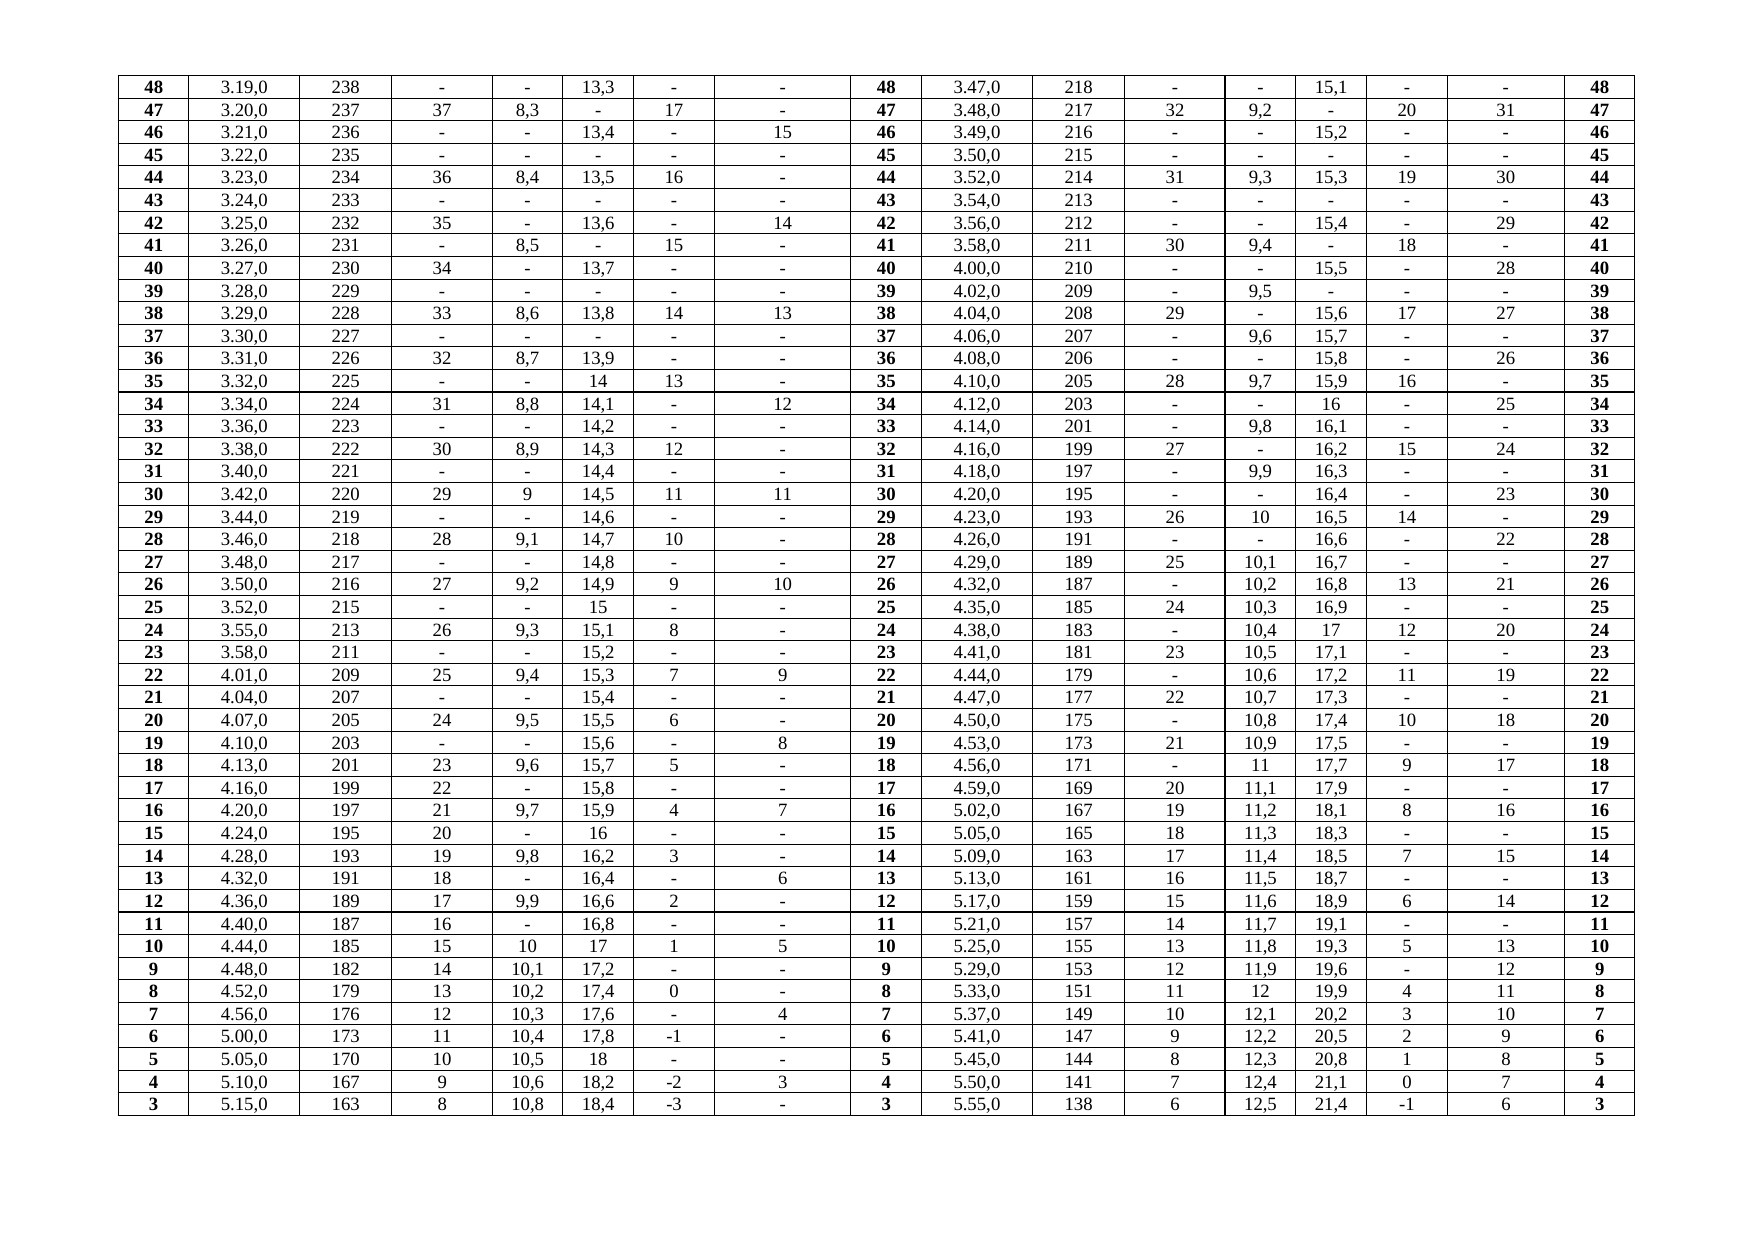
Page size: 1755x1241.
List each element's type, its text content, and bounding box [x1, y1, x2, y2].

table_cell - [1125, 664, 1224, 685]
table_cell 4.50,0 [922, 709, 1032, 731]
table_cell 17,4 [1296, 709, 1366, 731]
table_cell 5.21,0 [922, 913, 1032, 934]
table_cell 201 [300, 754, 391, 776]
table_cell 4.41,0 [922, 641, 1032, 663]
table_cell - [392, 506, 492, 527]
table_cell 159 [1033, 890, 1124, 911]
table_cell 9,2 [1226, 99, 1295, 120]
table_cell 32 [392, 347, 492, 369]
table_cell 177 [1033, 686, 1124, 708]
table_cell - [1125, 415, 1224, 437]
table_cell 165 [1033, 822, 1124, 843]
table_cell 173 [300, 1025, 391, 1047]
table_cell - [493, 121, 562, 143]
table_cell 8 [634, 619, 714, 640]
table_cell 15,2 [1296, 121, 1366, 143]
table_cell 12 [715, 393, 850, 414]
table_cell 213 [300, 619, 391, 640]
table_cell 19 [1367, 166, 1447, 188]
table_cell 4.32,0 [189, 867, 299, 889]
table_cell 18 [1125, 822, 1224, 843]
table_cell 211 [300, 641, 391, 663]
table_cell - [1125, 144, 1224, 165]
table_cell 216 [1033, 121, 1124, 143]
table_cell -2 [634, 1071, 714, 1092]
table_cell 13 [1565, 867, 1634, 889]
table_cell 33 [1565, 415, 1634, 437]
table_cell 19 [119, 732, 188, 753]
table_cell 11,1 [1226, 777, 1295, 798]
table_cell 17,3 [1296, 686, 1366, 708]
table_cell 39 [119, 280, 188, 301]
table_cell 5 [634, 754, 714, 776]
table_cell - [493, 460, 562, 482]
table_cell 16,1 [1296, 415, 1366, 437]
table_cell 3.55,0 [189, 619, 299, 640]
table_cell 47 [119, 99, 188, 120]
table_cell 34 [1565, 393, 1634, 414]
table_cell 16,7 [1296, 551, 1366, 572]
table_cell 36 [392, 166, 492, 188]
table_cell 14,7 [563, 528, 633, 550]
table_cell 2 [634, 890, 714, 911]
table_cell - [1367, 596, 1447, 617]
table_cell 32 [1565, 438, 1634, 459]
table_cell 43 [1565, 189, 1634, 211]
table_cell - [715, 958, 850, 979]
table_cell 167 [1033, 799, 1124, 821]
table_cell - [1125, 212, 1224, 233]
table_cell 3.49,0 [922, 121, 1032, 143]
table_cell 18 [851, 754, 921, 776]
table_cell - [1125, 528, 1224, 550]
table_cell 15 [634, 234, 714, 256]
table_cell 37 [392, 99, 492, 120]
table_cell 233 [300, 189, 391, 211]
table_cell - [392, 460, 492, 482]
table_cell 208 [1033, 302, 1124, 324]
table_cell 20 [1448, 619, 1564, 640]
table_cell 213 [1033, 189, 1124, 211]
table_cell 35 [392, 212, 492, 233]
table_cell 14,4 [563, 460, 633, 482]
table_cell 4 [634, 799, 714, 821]
table_cell 3.20,0 [189, 99, 299, 120]
table_cell 3.31,0 [189, 347, 299, 369]
table_cell 17 [119, 777, 188, 798]
table_cell 37 [1565, 325, 1634, 346]
table_cell 16 [392, 913, 492, 934]
table_cell 16 [851, 799, 921, 821]
table_cell - [493, 867, 562, 889]
table_cell 14,3 [563, 438, 633, 459]
table_cell 3 [1367, 1003, 1447, 1024]
table_cell 14,8 [563, 551, 633, 572]
table_cell 12 [634, 438, 714, 459]
table_cell - [715, 1025, 850, 1047]
table_cell 3.28,0 [189, 280, 299, 301]
table_cell 215 [300, 596, 391, 617]
table_cell 6 [1125, 1093, 1224, 1115]
table_cell 11,5 [1226, 867, 1295, 889]
table_cell 11 [1367, 664, 1447, 685]
table_cell 8 [119, 980, 188, 1002]
table_cell 13 [1448, 935, 1564, 957]
table_cell - [715, 822, 850, 843]
table_cell - [392, 280, 492, 301]
table_cell 144 [1033, 1048, 1124, 1069]
table_cell 9,3 [493, 619, 562, 640]
table_cell 22 [851, 664, 921, 685]
table_cell 16,8 [563, 913, 633, 934]
table_cell 10,4 [1226, 619, 1295, 640]
table_cell 32 [851, 438, 921, 459]
table_cell 138 [1033, 1093, 1124, 1115]
table_cell 23 [1565, 641, 1634, 663]
table_cell 9 [119, 958, 188, 979]
table_cell 27 [1125, 438, 1224, 459]
table_cell 5.17,0 [922, 890, 1032, 911]
table_cell 11 [1448, 980, 1564, 1002]
table_cell 30 [851, 483, 921, 504]
table_cell 7 [119, 1003, 188, 1024]
table_cell 12,4 [1226, 1071, 1295, 1092]
table_cell 3.38,0 [189, 438, 299, 459]
table_cell 26 [392, 619, 492, 640]
table_cell - [493, 641, 562, 663]
table_cell 42 [851, 212, 921, 233]
table_cell - [715, 325, 850, 346]
table_cell 17 [1448, 754, 1564, 776]
table_cell 3.34,0 [189, 393, 299, 414]
table_cell 3.19,0 [189, 76, 299, 98]
table_cell - [634, 280, 714, 301]
table_cell 22 [1125, 686, 1224, 708]
table_cell 18 [563, 1048, 633, 1069]
table_cell 4.28,0 [189, 845, 299, 866]
table_cell 15,7 [1296, 325, 1366, 346]
table_cell - [392, 370, 492, 391]
table_cell 20 [1367, 99, 1447, 120]
table_cell 8,9 [493, 438, 562, 459]
table_cell 14,2 [563, 415, 633, 437]
table_cell 4.48,0 [189, 958, 299, 979]
table_cell - [392, 76, 492, 98]
table_cell 36 [851, 347, 921, 369]
table_cell 216 [300, 573, 391, 595]
table_cell 15,7 [563, 754, 633, 776]
table_cell 25 [1448, 393, 1564, 414]
table_cell 34 [119, 393, 188, 414]
table_cell 14 [715, 212, 850, 233]
table_cell 24 [1448, 438, 1564, 459]
table_cell 5 [1565, 1048, 1634, 1069]
table_cell 3.36,0 [189, 415, 299, 437]
table_cell 38 [851, 302, 921, 324]
table_cell 12 [1448, 958, 1564, 979]
table_cell 16,2 [563, 845, 633, 866]
table_cell 209 [1033, 280, 1124, 301]
table_cell 223 [300, 415, 391, 437]
table_cell 25 [1565, 596, 1634, 617]
table_cell - [1448, 732, 1564, 753]
table_cell 13,4 [563, 121, 633, 143]
table_cell 5 [715, 935, 850, 957]
table_cell - [715, 845, 850, 866]
table_cell 4.10,0 [922, 370, 1032, 391]
table_cell 6 [634, 709, 714, 731]
table_cell - [1125, 325, 1224, 346]
table_cell 3.25,0 [189, 212, 299, 233]
table_cell - [715, 370, 850, 391]
table_cell 3.56,0 [922, 212, 1032, 233]
table_cell 11,3 [1226, 822, 1295, 843]
table_cell - [1296, 280, 1366, 301]
table_cell 197 [1033, 460, 1124, 482]
table_cell 221 [300, 460, 391, 482]
table_cell 15 [1125, 890, 1224, 911]
table_cell - [634, 551, 714, 572]
table_cell 17 [851, 777, 921, 798]
table_cell 5 [851, 1048, 921, 1069]
table_cell 27 [392, 573, 492, 595]
table_cell - [392, 686, 492, 708]
table_cell 4.13,0 [189, 754, 299, 776]
table_cell 4.44,0 [189, 935, 299, 957]
table_cell 4.36,0 [189, 890, 299, 911]
table_cell 5.05,0 [922, 822, 1032, 843]
table_cell 3.21,0 [189, 121, 299, 143]
table_cell 5.10,0 [189, 1071, 299, 1092]
table_cell - [715, 189, 850, 211]
table_cell 20 [392, 822, 492, 843]
table_cell 219 [300, 506, 391, 527]
table_cell 44 [119, 166, 188, 188]
table_cell 10,1 [493, 958, 562, 979]
table_cell 193 [1033, 506, 1124, 527]
table_cell 10,5 [493, 1048, 562, 1069]
table_cell 9 [1448, 1025, 1564, 1047]
table_cell 13 [634, 370, 714, 391]
table_cell - [1367, 144, 1447, 165]
table_cell 23 [392, 754, 492, 776]
table_cell - [1125, 460, 1224, 482]
table_cell - [1367, 212, 1447, 233]
table_cell 4.06,0 [922, 325, 1032, 346]
table_cell 16,6 [563, 890, 633, 911]
table_cell 11,7 [1226, 913, 1295, 934]
table_cell 30 [1448, 166, 1564, 188]
table_cell 18,2 [563, 1071, 633, 1092]
table_cell 41 [851, 234, 921, 256]
table_cell 10,6 [493, 1071, 562, 1092]
table_cell 183 [1033, 619, 1124, 640]
table_cell 37 [119, 325, 188, 346]
table_cell 24 [392, 709, 492, 731]
table_cell 18,3 [1296, 822, 1366, 843]
table_cell 181 [1033, 641, 1124, 663]
table_cell 205 [1033, 370, 1124, 391]
table_cell 18,7 [1296, 867, 1366, 889]
table_cell 15,8 [1296, 347, 1366, 369]
table_cell 7 [1367, 845, 1447, 866]
table_cell - [1448, 121, 1564, 143]
table_cell - [392, 121, 492, 143]
table_cell 10 [119, 935, 188, 957]
table_cell 14 [563, 370, 633, 391]
table_cell - [1367, 325, 1447, 346]
table_cell - [715, 551, 850, 572]
table_cell 8,3 [493, 99, 562, 120]
table_cell 12 [1367, 619, 1447, 640]
table_cell 23 [851, 641, 921, 663]
table_cell 8 [1565, 980, 1634, 1002]
table_cell - [1125, 280, 1224, 301]
table_cell - [1125, 393, 1224, 414]
table_cell - [715, 641, 850, 663]
table_cell 13 [1367, 573, 1447, 595]
table_cell 4.40,0 [189, 913, 299, 934]
table_cell 9,4 [1226, 234, 1295, 256]
table_cell 225 [300, 370, 391, 391]
table_cell 10,6 [1226, 664, 1295, 685]
table_cell 39 [1565, 280, 1634, 301]
table_cell 193 [300, 845, 391, 866]
table_cell 7 [634, 664, 714, 685]
table_cell 11 [851, 913, 921, 934]
table_cell 6 [1565, 1025, 1634, 1047]
table_cell 13,7 [563, 257, 633, 278]
table_cell 21 [1448, 573, 1564, 595]
table_cell 18 [392, 867, 492, 889]
table_cell 9 [392, 1071, 492, 1092]
table_cell 5.09,0 [922, 845, 1032, 866]
table_cell 9,6 [1226, 325, 1295, 346]
table_cell 5 [1367, 935, 1447, 957]
table_cell 3.46,0 [189, 528, 299, 550]
table_cell 171 [1033, 754, 1124, 776]
table_cell 4.32,0 [922, 573, 1032, 595]
table_cell 4.44,0 [922, 664, 1032, 685]
table_cell 27 [1448, 302, 1564, 324]
table_cell 230 [300, 257, 391, 278]
table_cell 14 [1125, 913, 1224, 934]
table_cell 3.27,0 [189, 257, 299, 278]
table_cell 9 [715, 664, 850, 685]
table_cell - [1125, 483, 1224, 504]
table_cell 17,5 [1296, 732, 1366, 753]
table_cell - [392, 144, 492, 165]
table_cell 4.10,0 [189, 732, 299, 753]
table_cell - [634, 212, 714, 233]
table_cell 235 [300, 144, 391, 165]
table_cell 9,6 [493, 754, 562, 776]
table_cell 31 [1565, 460, 1634, 482]
table_cell 10,1 [1226, 551, 1295, 572]
table_cell - [715, 76, 850, 98]
table_cell - [1448, 777, 1564, 798]
table_cell 195 [1033, 483, 1124, 504]
table_cell -3 [634, 1093, 714, 1115]
table_cell 17,1 [1296, 641, 1366, 663]
table_cell 189 [300, 890, 391, 911]
table_cell 21 [119, 686, 188, 708]
table_cell - [493, 732, 562, 753]
table_cell - [634, 867, 714, 889]
table_cell - [1226, 144, 1295, 165]
table_cell 10,8 [493, 1093, 562, 1115]
table_cell 8,4 [493, 166, 562, 188]
table_cell 19 [392, 845, 492, 866]
table_cell 15 [1565, 822, 1634, 843]
table_cell 9,5 [1226, 280, 1295, 301]
table_cell 15,6 [1296, 302, 1366, 324]
table_cell 3.54,0 [922, 189, 1032, 211]
table_cell - [1367, 732, 1447, 753]
table_cell - [1367, 347, 1447, 369]
table_cell 15,8 [563, 777, 633, 798]
table_cell 10 [1125, 1003, 1224, 1024]
table_cell 163 [300, 1093, 391, 1115]
table_cell 19,3 [1296, 935, 1366, 957]
table_cell 21 [392, 799, 492, 821]
table_cell 10,2 [1226, 573, 1295, 595]
table_cell 5.02,0 [922, 799, 1032, 821]
table_cell 11,2 [1226, 799, 1295, 821]
table_cell 173 [1033, 732, 1124, 753]
table_cell 48 [1565, 76, 1634, 98]
table_cell - [1448, 641, 1564, 663]
table_cell - [1226, 438, 1295, 459]
table_cell 24 [1565, 619, 1634, 640]
table_cell 8,6 [493, 302, 562, 324]
table_cell - [1226, 528, 1295, 550]
table_cell - [715, 257, 850, 278]
table_cell 1 [1367, 1048, 1447, 1069]
table_cell - [1448, 596, 1564, 617]
table_cell - [1448, 76, 1564, 98]
table_cell 20 [1565, 709, 1634, 731]
table_cell 26 [1448, 347, 1564, 369]
table_cell 35 [851, 370, 921, 391]
table_cell 15,1 [1296, 76, 1366, 98]
table_cell - [1367, 641, 1447, 663]
table_cell 17,2 [563, 958, 633, 979]
table_cell - [493, 370, 562, 391]
table_cell 189 [1033, 551, 1124, 572]
table_cell 10 [1448, 1003, 1564, 1024]
table_cell 43 [851, 189, 921, 211]
table_cell 45 [851, 144, 921, 165]
table_cell - [634, 1048, 714, 1069]
table_cell - [493, 325, 562, 346]
table_cell 182 [300, 958, 391, 979]
table_cell 20,5 [1296, 1025, 1366, 1047]
table_cell 10,4 [493, 1025, 562, 1047]
table_cell - [493, 686, 562, 708]
table_cell - [1296, 99, 1366, 120]
table_cell 40 [119, 257, 188, 278]
table_cell 3 [1565, 1093, 1634, 1115]
table_cell 4.53,0 [922, 732, 1032, 753]
table_cell 14,9 [563, 573, 633, 595]
table_cell - [634, 958, 714, 979]
table_cell 31 [851, 460, 921, 482]
table_cell - [1367, 257, 1447, 278]
table_cell - [1367, 822, 1447, 843]
table_cell 236 [300, 121, 391, 143]
table_cell - [715, 890, 850, 911]
table_cell 8 [392, 1093, 492, 1115]
table_cell 224 [300, 393, 391, 414]
table_cell 12 [1125, 958, 1224, 979]
table_cell 40 [1565, 257, 1634, 278]
table_cell 12,3 [1226, 1048, 1295, 1069]
table_cell 48 [119, 76, 188, 98]
table_cell 29 [119, 506, 188, 527]
table_cell 4.02,0 [922, 280, 1032, 301]
table_cell 35 [119, 370, 188, 391]
table_cell 175 [1033, 709, 1124, 731]
table_cell 9 [634, 573, 714, 595]
table_cell - [1367, 686, 1447, 708]
table_cell 215 [1033, 144, 1124, 165]
table_cell 21 [851, 686, 921, 708]
table_cell 11,9 [1226, 958, 1295, 979]
table_cell 167 [300, 1071, 391, 1092]
table_cell 3.24,0 [189, 189, 299, 211]
table_cell 10 [392, 1048, 492, 1069]
table_cell 23 [1125, 641, 1224, 663]
table_cell 238 [300, 76, 391, 98]
table_cell - [634, 641, 714, 663]
table_cell 3.44,0 [189, 506, 299, 527]
table_cell - [1125, 76, 1224, 98]
table_cell 14,5 [563, 483, 633, 504]
table_cell 18 [1448, 709, 1564, 731]
table_cell 7 [1565, 1003, 1634, 1024]
table_cell 12,5 [1226, 1093, 1295, 1115]
table_cell 17 [1367, 302, 1447, 324]
table_cell 34 [392, 257, 492, 278]
table_cell 12,2 [1226, 1025, 1295, 1047]
table_cell - [715, 415, 850, 437]
table_cell 222 [300, 438, 391, 459]
table_cell 20,8 [1296, 1048, 1366, 1069]
table_cell 15 [851, 822, 921, 843]
table_cell 4.04,0 [922, 302, 1032, 324]
table_cell 4.01,0 [189, 664, 299, 685]
table_cell 38 [1565, 302, 1634, 324]
table_cell - [493, 777, 562, 798]
table_cell - [634, 777, 714, 798]
table_cell 4 [715, 1003, 850, 1024]
table_cell 17 [1125, 845, 1224, 866]
table_cell 13 [119, 867, 188, 889]
table_cell 14 [392, 958, 492, 979]
table_cell 24 [851, 619, 921, 640]
table_cell 11 [1565, 913, 1634, 934]
table_cell 11,8 [1226, 935, 1295, 957]
table_cell - [715, 438, 850, 459]
table_cell 23 [1448, 483, 1564, 504]
table_cell 14,6 [563, 506, 633, 527]
table_cell 26 [1565, 573, 1634, 595]
table_cell 28 [392, 528, 492, 550]
table_cell 207 [300, 686, 391, 708]
table_cell - [715, 596, 850, 617]
table_cell 7 [1125, 1071, 1224, 1092]
table_cell 16,2 [1296, 438, 1366, 459]
table_cell 14 [634, 302, 714, 324]
table_cell - [1226, 189, 1295, 211]
table_cell 234 [300, 166, 391, 188]
table_cell 218 [1033, 76, 1124, 98]
table_cell - [1448, 280, 1564, 301]
table_cell - [1226, 393, 1295, 414]
table_cell 9 [493, 483, 562, 504]
table_cell 5.13,0 [922, 867, 1032, 889]
table_cell - [493, 280, 562, 301]
table_cell 28 [1565, 528, 1634, 550]
table_cell 9,4 [493, 664, 562, 685]
table_cell 15 [1448, 845, 1564, 866]
table_cell 25 [119, 596, 188, 617]
table_cell 20,2 [1296, 1003, 1366, 1024]
table_cell 10,8 [1226, 709, 1295, 731]
table_cell 4.29,0 [922, 551, 1032, 572]
table_cell 10 [851, 935, 921, 957]
table_cell 4.16,0 [189, 777, 299, 798]
table_cell - [1367, 393, 1447, 414]
table_cell 197 [300, 799, 391, 821]
table_cell - [715, 913, 850, 934]
table_cell 5 [119, 1048, 188, 1069]
table_cell 16,9 [1296, 596, 1366, 617]
table_cell 4 [851, 1071, 921, 1092]
table_cell 28 [1125, 370, 1224, 391]
table_cell 24 [1125, 596, 1224, 617]
table_cell 29 [1125, 302, 1224, 324]
table_cell - [715, 619, 850, 640]
table_cell 47 [1565, 99, 1634, 120]
table_cell 19,6 [1296, 958, 1366, 979]
table_cell 4.26,0 [922, 528, 1032, 550]
table_cell - [715, 280, 850, 301]
table_cell - [634, 415, 714, 437]
table_cell 179 [300, 980, 391, 1002]
table_cell 151 [1033, 980, 1124, 1002]
table_cell 3.30,0 [189, 325, 299, 346]
table_cell 1 [634, 935, 714, 957]
table_cell 16,8 [1296, 573, 1366, 595]
table_cell 229 [300, 280, 391, 301]
table_cell 33 [851, 415, 921, 437]
table_cell 17,8 [563, 1025, 633, 1047]
table_cell 4.38,0 [922, 619, 1032, 640]
table_cell 209 [300, 664, 391, 685]
table_cell 206 [1033, 347, 1124, 369]
table_cell 12 [119, 890, 188, 911]
table_cell - [1367, 777, 1447, 798]
table_cell 20 [851, 709, 921, 731]
table_cell 231 [300, 234, 391, 256]
table_cell 43 [119, 189, 188, 211]
table_cell - [634, 506, 714, 527]
table_cell - [1448, 822, 1564, 843]
table_cell 12,1 [1226, 1003, 1295, 1024]
table_cell 5.15,0 [189, 1093, 299, 1115]
table_cell 4.47,0 [922, 686, 1032, 708]
table_cell 18 [1565, 754, 1634, 776]
table_cell 212 [1033, 212, 1124, 233]
table_cell - [493, 257, 562, 278]
table_cell 187 [1033, 573, 1124, 595]
table_cell 4.08,0 [922, 347, 1032, 369]
table_cell 9,2 [493, 573, 562, 595]
table_cell 12 [851, 890, 921, 911]
table_cell - [634, 686, 714, 708]
table_cell 8 [851, 980, 921, 1002]
table_cell 42 [119, 212, 188, 233]
table_cell - [493, 822, 562, 843]
table_cell 13 [715, 302, 850, 324]
table_cell 32 [119, 438, 188, 459]
table_cell - [715, 234, 850, 256]
table_cell 5.37,0 [922, 1003, 1032, 1024]
table_cell - [1226, 302, 1295, 324]
table_cell 29 [392, 483, 492, 504]
table_cell 203 [300, 732, 391, 753]
table_cell 32 [1125, 99, 1224, 120]
table_cell 19,1 [1296, 913, 1366, 934]
table_cell - [392, 551, 492, 572]
table_cell - [493, 144, 562, 165]
table_cell 4.23,0 [922, 506, 1032, 527]
table_cell 185 [1033, 596, 1124, 617]
table_cell 16,4 [1296, 483, 1366, 504]
table_cell 38 [119, 302, 188, 324]
table_cell 19 [851, 732, 921, 753]
table_cell 3.48,0 [189, 551, 299, 572]
table_cell - [1448, 460, 1564, 482]
table_cell - [715, 144, 850, 165]
table_cell 13,5 [563, 166, 633, 188]
table_cell 37 [851, 325, 921, 346]
table_cell 3 [119, 1093, 188, 1115]
table_cell 237 [300, 99, 391, 120]
table_cell - [634, 189, 714, 211]
table_cell 15,9 [563, 799, 633, 821]
table_cell - [634, 325, 714, 346]
table_cell - [493, 596, 562, 617]
table_cell - [1296, 189, 1366, 211]
table_cell 18,4 [563, 1093, 633, 1115]
table_cell 15 [119, 822, 188, 843]
table_cell 153 [1033, 958, 1124, 979]
table_cell 0 [634, 980, 714, 1002]
table_cell 3.32,0 [189, 370, 299, 391]
table_cell 201 [1033, 415, 1124, 437]
table_cell - [634, 732, 714, 753]
table_cell 17 [392, 890, 492, 911]
table_cell 8 [1367, 799, 1447, 821]
table_cell 4.20,0 [922, 483, 1032, 504]
table_cell - [392, 732, 492, 753]
table_cell 11 [119, 913, 188, 934]
table_cell - [1226, 212, 1295, 233]
table_cell 8,8 [493, 393, 562, 414]
table_cell 21 [1125, 732, 1224, 753]
table_cell 3.26,0 [189, 234, 299, 256]
table_cell 46 [119, 121, 188, 143]
table_cell 14 [1448, 890, 1564, 911]
table_cell 15,3 [563, 664, 633, 685]
table_cell 5.00,0 [189, 1025, 299, 1047]
table_cell 14 [851, 845, 921, 866]
table_cell 26 [119, 573, 188, 595]
table_cell 4.59,0 [922, 777, 1032, 798]
table_cell 5.41,0 [922, 1025, 1032, 1047]
table_cell 16,6 [1296, 528, 1366, 550]
table_cell 10 [1565, 935, 1634, 957]
table_cell 10,5 [1226, 641, 1295, 663]
table_cell 22 [1565, 664, 1634, 685]
table_cell 10,3 [493, 1003, 562, 1024]
table_cell - [1367, 460, 1447, 482]
table_cell - [563, 280, 633, 301]
table_cell 46 [851, 121, 921, 143]
table_cell 3.22,0 [189, 144, 299, 165]
table_cell 12 [1226, 980, 1295, 1002]
table_cell - [634, 76, 714, 98]
table_cell 8 [1125, 1048, 1224, 1069]
table_cell 30 [1125, 234, 1224, 256]
table_cell - [1125, 347, 1224, 369]
table_cell 25 [392, 664, 492, 685]
table_cell 4.18,0 [922, 460, 1032, 482]
table_cell 6 [119, 1025, 188, 1047]
table_cell 7 [1448, 1071, 1564, 1092]
table_cell 29 [1448, 212, 1564, 233]
table_cell - [715, 686, 850, 708]
table_cell 19 [1565, 732, 1634, 753]
table_cell -1 [1367, 1093, 1447, 1115]
table_cell - [715, 1048, 850, 1069]
table_cell 3.40,0 [189, 460, 299, 482]
table_cell 31 [392, 393, 492, 414]
table_cell - [1367, 551, 1447, 572]
table_cell 218 [300, 528, 391, 550]
table_cell 15,5 [1296, 257, 1366, 278]
table_cell - [563, 325, 633, 346]
table_cell - [715, 980, 850, 1002]
table_cell - [1125, 709, 1224, 731]
table_cell - [392, 234, 492, 256]
table_cell - [563, 189, 633, 211]
table_cell - [715, 99, 850, 120]
table_cell 4.52,0 [189, 980, 299, 1002]
table_cell 45 [119, 144, 188, 165]
table_cell 5.33,0 [922, 980, 1032, 1002]
table_cell - [715, 777, 850, 798]
table_cell - [1125, 573, 1224, 595]
table_cell - [1367, 76, 1447, 98]
table_cell 15,9 [1296, 370, 1366, 391]
table_cell - [392, 415, 492, 437]
table_cell 6 [715, 867, 850, 889]
table_cell 6 [1448, 1093, 1564, 1115]
table_cell - [1226, 347, 1295, 369]
table_cell 19,9 [1296, 980, 1366, 1002]
table_cell 157 [1033, 913, 1124, 934]
table_cell 6 [851, 1025, 921, 1047]
table_cell 217 [1033, 99, 1124, 120]
table_cell - [493, 415, 562, 437]
table_cell 13,6 [563, 212, 633, 233]
table_cell 3 [715, 1071, 850, 1092]
table_cell 191 [1033, 528, 1124, 550]
table_cell 0 [1367, 1071, 1447, 1092]
table_cell 10 [1226, 506, 1295, 527]
table_cell - [715, 528, 850, 550]
table_cell 4.16,0 [922, 438, 1032, 459]
table_cell 22 [392, 777, 492, 798]
table_cell - [563, 99, 633, 120]
table_cell 232 [300, 212, 391, 233]
table_cell 4 [1367, 980, 1447, 1002]
table_cell 8,5 [493, 234, 562, 256]
table_cell 30 [392, 438, 492, 459]
table_cell - [1226, 76, 1295, 98]
table_cell 5.29,0 [922, 958, 1032, 979]
table_cell 28 [851, 528, 921, 550]
table_cell 3.52,0 [189, 596, 299, 617]
table_cell 20 [1125, 777, 1224, 798]
table_cell 9,1 [493, 528, 562, 550]
table_cell - [392, 189, 492, 211]
table_cell 10 [1367, 709, 1447, 731]
table_cell 48 [851, 76, 921, 98]
table_cell - [1448, 144, 1564, 165]
table_cell 12 [1565, 890, 1634, 911]
table_cell 195 [300, 822, 391, 843]
table_cell 39 [851, 280, 921, 301]
table_cell 26 [851, 573, 921, 595]
table_cell 17,9 [1296, 777, 1366, 798]
table_cell 3.50,0 [922, 144, 1032, 165]
table_cell 4.20,0 [189, 799, 299, 821]
table_cell - [493, 551, 562, 572]
table_cell 10 [493, 935, 562, 957]
table_cell 11 [634, 483, 714, 504]
table_cell - [715, 460, 850, 482]
table_cell - [634, 257, 714, 278]
table_cell - [1448, 686, 1564, 708]
table_cell - [634, 144, 714, 165]
table_cell 15,6 [563, 732, 633, 753]
table_cell - [715, 709, 850, 731]
table_cell - [1448, 415, 1564, 437]
table_cell 207 [1033, 325, 1124, 346]
table_cell 16,5 [1296, 506, 1366, 527]
table_cell 12 [392, 1003, 492, 1024]
table_cell - [634, 913, 714, 934]
table_cell 5.55,0 [922, 1093, 1032, 1115]
table_cell 217 [300, 551, 391, 572]
table_cell - [1448, 189, 1564, 211]
table_cell 22 [1448, 528, 1564, 550]
table_cell 15 [392, 935, 492, 957]
table_cell 42 [1565, 212, 1634, 233]
table_cell 13 [392, 980, 492, 1002]
table_cell 211 [1033, 234, 1124, 256]
table_cell 11,4 [1226, 845, 1295, 866]
table_cell 25 [851, 596, 921, 617]
table_cell 34 [851, 393, 921, 414]
table_cell 16 [563, 822, 633, 843]
table_cell 179 [1033, 664, 1124, 685]
table_cell 28 [1448, 257, 1564, 278]
table_cell 214 [1033, 166, 1124, 188]
table_cell 36 [119, 347, 188, 369]
table_cell 9,9 [1226, 460, 1295, 482]
table_cell 41 [119, 234, 188, 256]
table_cell 9 [1367, 754, 1447, 776]
table_cell 17,7 [1296, 754, 1366, 776]
table_cell - [1448, 913, 1564, 934]
table_cell 21,4 [1296, 1093, 1366, 1115]
table_cell 7 [715, 799, 850, 821]
table_cell 16 [1296, 393, 1366, 414]
table_cell 9 [1125, 1025, 1224, 1047]
table_cell - [1448, 370, 1564, 391]
table_cell 3.52,0 [922, 166, 1032, 188]
table_cell 8 [715, 732, 850, 753]
table_cell 14 [1565, 845, 1634, 866]
table_cell 228 [300, 302, 391, 324]
table_cell - [1448, 867, 1564, 889]
table_cell 15,3 [1296, 166, 1366, 188]
table_cell 9,8 [493, 845, 562, 866]
table_cell 14,1 [563, 393, 633, 414]
table_cell 5.50,0 [922, 1071, 1032, 1092]
table_cell 47 [851, 99, 921, 120]
table_cell 25 [1125, 551, 1224, 572]
table_cell - [1448, 234, 1564, 256]
table_cell - [1367, 867, 1447, 889]
table_cell 13,8 [563, 302, 633, 324]
table_cell 15,2 [563, 641, 633, 663]
table_cell 35 [1565, 370, 1634, 391]
table_cell 9,8 [1226, 415, 1295, 437]
table_cell 9,7 [1226, 370, 1295, 391]
table_cell 22 [119, 664, 188, 685]
table_cell 21 [1565, 686, 1634, 708]
table_cell 15,1 [563, 619, 633, 640]
table_cell 17,2 [1296, 664, 1366, 685]
table_cell -1 [634, 1025, 714, 1047]
table_cell 27 [1565, 551, 1634, 572]
table_cell 3.58,0 [189, 641, 299, 663]
table_cell 3.47,0 [922, 76, 1032, 98]
table_cell - [1125, 121, 1224, 143]
table_cell - [634, 1003, 714, 1024]
table_cell - [715, 754, 850, 776]
table_cell 30 [119, 483, 188, 504]
table_cell - [715, 1093, 850, 1115]
table_cell - [634, 822, 714, 843]
table_cell 187 [300, 913, 391, 934]
table_cell - [634, 393, 714, 414]
table_cell 15 [563, 596, 633, 617]
table_cell - [1367, 483, 1447, 504]
table_cell - [392, 325, 492, 346]
table_cell 11,6 [1226, 890, 1295, 911]
table_cell 11 [392, 1025, 492, 1047]
table_cell 16 [1565, 799, 1634, 821]
table_cell 11 [1125, 980, 1224, 1002]
table_cell - [493, 506, 562, 527]
table_cell 17,6 [563, 1003, 633, 1024]
table_cell - [1226, 483, 1295, 504]
table_cell 155 [1033, 935, 1124, 957]
table_cell - [634, 347, 714, 369]
table_cell 5.45,0 [922, 1048, 1032, 1069]
table_cell 17 [634, 99, 714, 120]
table_cell - [1125, 754, 1224, 776]
table_cell 16 [1367, 370, 1447, 391]
table_cell 9 [851, 958, 921, 979]
table_cell 13,9 [563, 347, 633, 369]
table_cell - [493, 189, 562, 211]
table_cell 13 [851, 867, 921, 889]
table_cell 16 [119, 799, 188, 821]
table_cell 18,5 [1296, 845, 1366, 866]
table_cell 11 [1226, 754, 1295, 776]
table_cell 10,9 [1226, 732, 1295, 753]
table_cell 191 [300, 867, 391, 889]
table_cell - [1226, 257, 1295, 278]
table_cell - [1448, 325, 1564, 346]
table_cell 4.35,0 [922, 596, 1032, 617]
table_cell 23 [119, 641, 188, 663]
table_cell 3 [634, 845, 714, 866]
table_cell - [563, 234, 633, 256]
table_cell - [1367, 121, 1447, 143]
table_cell 9,3 [1226, 166, 1295, 188]
table_cell - [1125, 257, 1224, 278]
table_cell 19 [1448, 664, 1564, 685]
table_cell 9,9 [493, 890, 562, 911]
table_cell - [1448, 551, 1564, 572]
table_cell 199 [300, 777, 391, 798]
table_cell 141 [1033, 1071, 1124, 1092]
table_cell 31 [1125, 166, 1224, 188]
table_cell 44 [851, 166, 921, 188]
table_cell 8,7 [493, 347, 562, 369]
table_cell 8 [1448, 1048, 1564, 1069]
table_cell - [634, 121, 714, 143]
table_cell - [1125, 619, 1224, 640]
table_cell 36 [1565, 347, 1634, 369]
table_cell 33 [119, 415, 188, 437]
table_cell 161 [1033, 867, 1124, 889]
table_cell 147 [1033, 1025, 1124, 1047]
table_cell 170 [300, 1048, 391, 1069]
table_cell - [1367, 913, 1447, 934]
table_cell 21,1 [1296, 1071, 1366, 1092]
table_cell 4 [119, 1071, 188, 1092]
table_cell 7 [851, 1003, 921, 1024]
table_cell 15,4 [563, 686, 633, 708]
table_cell 30 [1565, 483, 1634, 504]
table_cell 205 [300, 709, 391, 731]
table_cell - [1367, 189, 1447, 211]
table_cell 16,3 [1296, 460, 1366, 482]
table_cell - [1367, 958, 1447, 979]
table_cell 40 [851, 257, 921, 278]
table_cell - [1226, 121, 1295, 143]
table_cell 3 [851, 1093, 921, 1115]
table_cell 5.05,0 [189, 1048, 299, 1069]
table_cell 13,3 [563, 76, 633, 98]
table_cell 3.42,0 [189, 483, 299, 504]
table_cell 10,2 [493, 980, 562, 1002]
table_cell 27 [851, 551, 921, 572]
table_cell 10,3 [1226, 596, 1295, 617]
table_cell 4.24,0 [189, 822, 299, 843]
table_cell 16 [634, 166, 714, 188]
table_cell 16 [1448, 799, 1564, 821]
table_cell - [392, 641, 492, 663]
table_cell 4 [1565, 1071, 1634, 1092]
table_cell 41 [1565, 234, 1634, 256]
table_cell 4.07,0 [189, 709, 299, 731]
table_cell 227 [300, 325, 391, 346]
table_cell 149 [1033, 1003, 1124, 1024]
table_cell - [563, 144, 633, 165]
table_cell 46 [1565, 121, 1634, 143]
table_cell 3.23,0 [189, 166, 299, 188]
table_cell - [493, 212, 562, 233]
table_cell 169 [1033, 777, 1124, 798]
table_cell 16 [1125, 867, 1224, 889]
table_cell 16,4 [563, 867, 633, 889]
table_cell - [493, 913, 562, 934]
table_cell 44 [1565, 166, 1634, 188]
table_cell - [1296, 144, 1366, 165]
table_cell 4.12,0 [922, 393, 1032, 414]
table_cell 220 [300, 483, 391, 504]
table_cell 10,7 [1226, 686, 1295, 708]
table_cell 17,4 [563, 980, 633, 1002]
table_cell - [715, 347, 850, 369]
table_cell - [1125, 189, 1224, 211]
table_cell 28 [119, 528, 188, 550]
table_cell 176 [300, 1003, 391, 1024]
table_cell 15 [715, 121, 850, 143]
table_cell 10 [715, 573, 850, 595]
table_cell 4.56,0 [922, 754, 1032, 776]
table_cell 2 [1367, 1025, 1447, 1047]
table_cell 4.00,0 [922, 257, 1032, 278]
table_cell 5.25,0 [922, 935, 1032, 957]
table_cell - [392, 596, 492, 617]
table_cell 9,5 [493, 709, 562, 731]
table_cell 6 [1367, 890, 1447, 911]
table_cell 31 [1448, 99, 1564, 120]
table_cell 45 [1565, 144, 1634, 165]
table_cell - [634, 460, 714, 482]
table_cell 15,4 [1296, 212, 1366, 233]
table_cell 18,1 [1296, 799, 1366, 821]
table_cell 27 [119, 551, 188, 572]
table_cell 14 [1367, 506, 1447, 527]
table_cell 26 [1125, 506, 1224, 527]
table_cell - [634, 596, 714, 617]
table_cell 210 [1033, 257, 1124, 278]
table_cell 4.14,0 [922, 415, 1032, 437]
table_cell 17 [1565, 777, 1634, 798]
table_cell 18 [1367, 234, 1447, 256]
table_cell 18 [119, 754, 188, 776]
table_cell - [715, 166, 850, 188]
table_cell 14 [119, 845, 188, 866]
table_cell 4.04,0 [189, 686, 299, 708]
table_cell - [715, 506, 850, 527]
table_cell 17 [1296, 619, 1366, 640]
table_cell 19 [1125, 799, 1224, 821]
table_cell 163 [1033, 845, 1124, 866]
table_cell 3.58,0 [922, 234, 1032, 256]
table_cell - [1296, 234, 1366, 256]
table_cell - [1367, 528, 1447, 550]
table_cell - [1367, 415, 1447, 437]
table_cell 199 [1033, 438, 1124, 459]
table_cell - [1448, 506, 1564, 527]
table_cell 3.29,0 [189, 302, 299, 324]
table_cell 185 [300, 935, 391, 957]
table_cell 18,9 [1296, 890, 1366, 911]
table_cell 9,7 [493, 799, 562, 821]
table_cell 226 [300, 347, 391, 369]
table_cell 17 [563, 935, 633, 957]
table_cell 9 [1565, 958, 1634, 979]
table_cell 13 [1125, 935, 1224, 957]
table_cell - [493, 76, 562, 98]
table_cell 3.50,0 [189, 573, 299, 595]
table_cell 29 [1565, 506, 1634, 527]
table_cell 203 [1033, 393, 1124, 414]
table_cell 31 [119, 460, 188, 482]
table_cell 20 [119, 709, 188, 731]
table_cell 29 [851, 506, 921, 527]
table_cell 33 [392, 302, 492, 324]
table_cell 3.48,0 [922, 99, 1032, 120]
table_cell 24 [119, 619, 188, 640]
table_cell 11 [715, 483, 850, 504]
table_cell - [1367, 280, 1447, 301]
table_cell 15,5 [563, 709, 633, 731]
table_cell 4.56,0 [189, 1003, 299, 1024]
table_cell 10 [634, 528, 714, 550]
table_cell 15 [1367, 438, 1447, 459]
